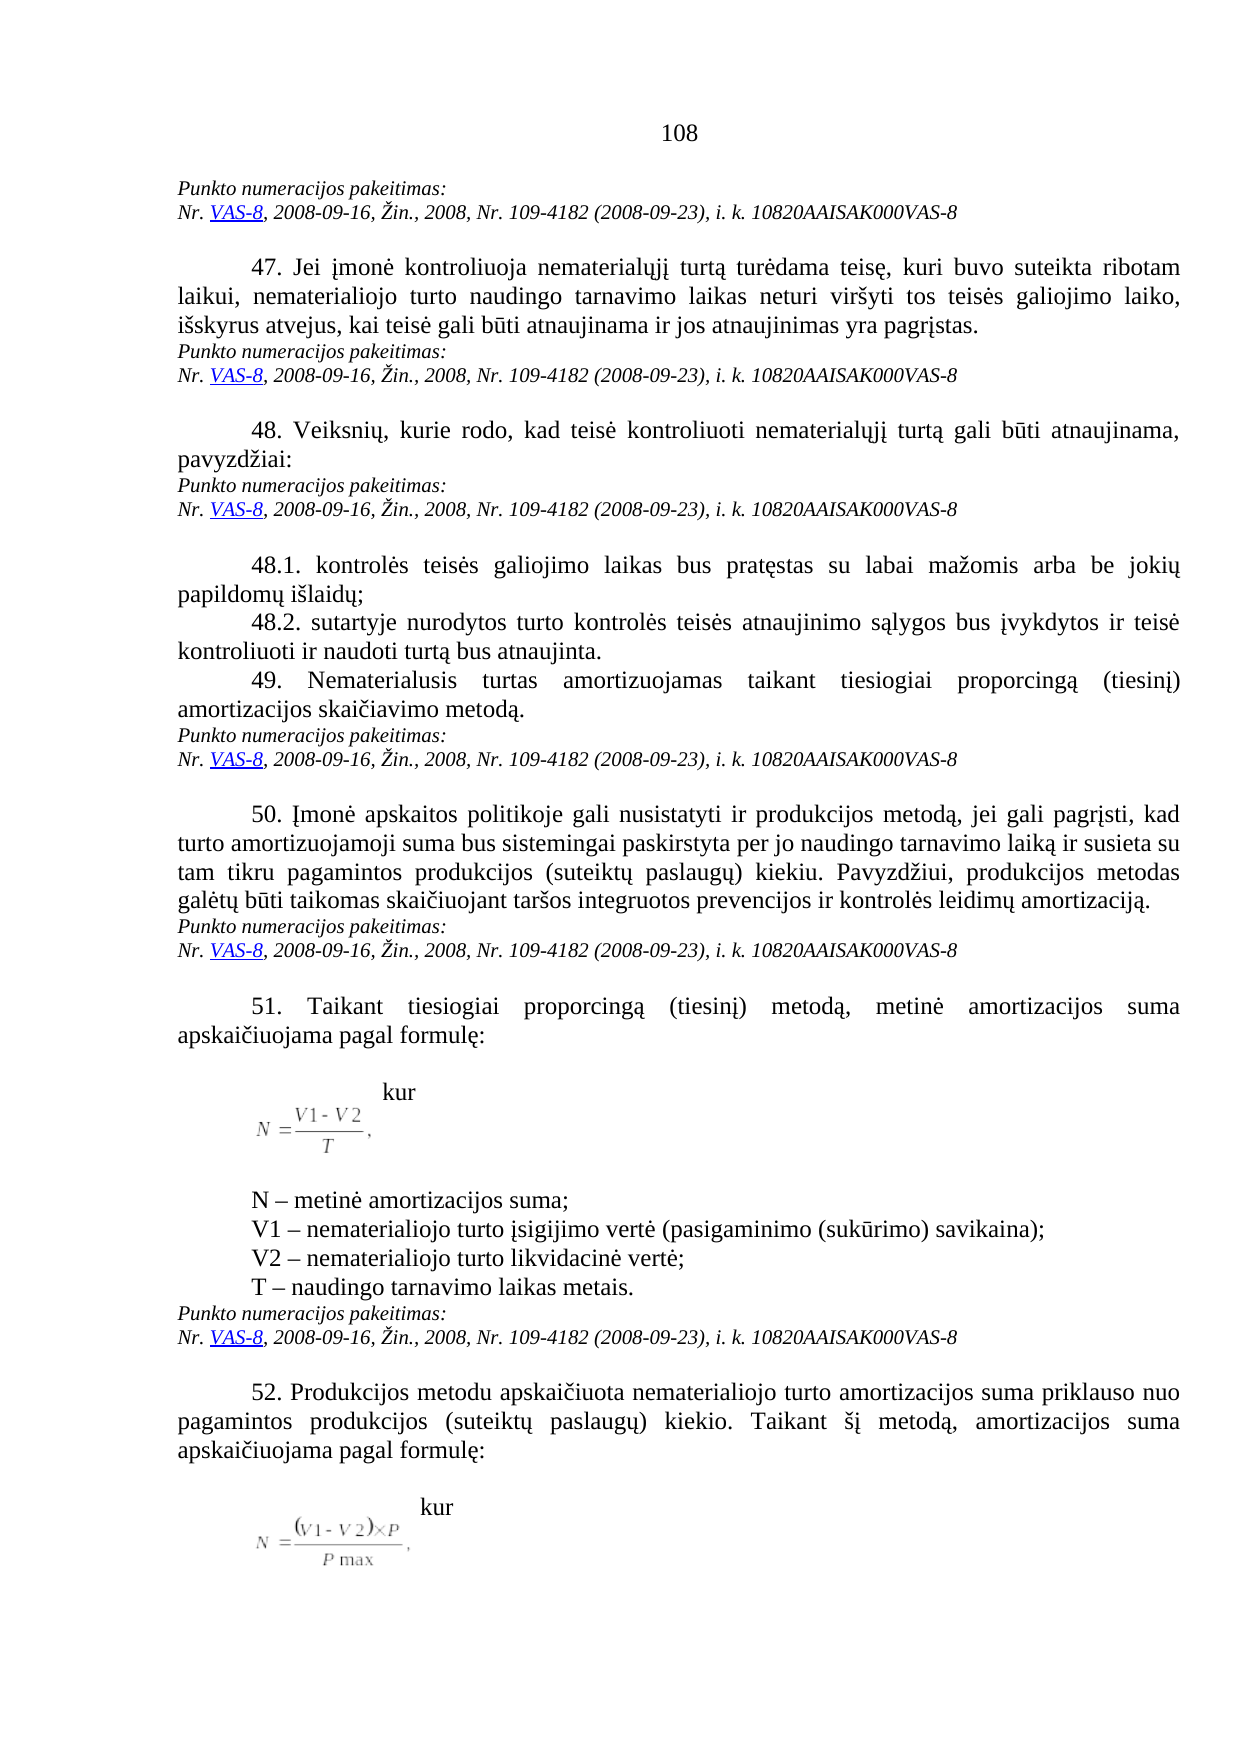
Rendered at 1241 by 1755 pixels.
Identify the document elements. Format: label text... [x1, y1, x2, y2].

text Nr. VAS-8, 2008-09-16, Žin., 2008, Nr. 109-4182 (2008-09-23), i. k. 10820AAISAK000VAS-8 [177, 747, 1181, 771]
text 51. Taikant tiesiogiai proporcingą (tiesinį) metodą, metinė amortizacijos suma apskaičiuojama pagal formulę: [177, 991, 1181, 1049]
text Nr. VAS-8, 2008-09-16, Žin., 2008, Nr. 109-4182 (2008-09-23), i. k. 10820AAISAK000VAS-8 [177, 938, 1181, 962]
text Nr. VAS-8, 2008-09-16, Žin., 2008, Nr. 109-4182 (2008-09-23), i. k. 10820AAISAK000VAS-8 [177, 200, 1181, 224]
text Punkto numeracijos pakeitimas: [177, 722, 1181, 747]
text 48.2. sutartyje nurodytos turto kontrolės teisės atnaujinimo sąlygos bus įvykdytos ir teisė kontroliuoti ir naudoti turtą bus atnaujinta. [177, 607, 1181, 665]
text Nr. VAS-8, 2008-09-16, Žin., 2008, Nr. 109-4182 (2008-09-23), i. k. 10820AAISAK000VAS-8 [177, 1325, 1181, 1349]
text Nr. VAS-8, 2008-09-16, Žin., 2008, Nr. 109-4182 (2008-09-23), i. k. 10820AAISAK000VAS-8 [177, 363, 1181, 387]
text 49. Nematerialusis turtas amortizuojamas taikant tiesiogiai proporcingą (tiesinį) amortizacijos skaičiavimo metodą. [177, 665, 1181, 722]
text 52. Produkcijos metodu apskaičiuota nematerialiojo turto amortizacijos suma priklauso nuo pagamintos produkcijos (suteiktų paslaugų) kiekio. Taikant šį metodą, amortizacijos suma apskaičiuojama pagal formulę: [177, 1377, 1181, 1464]
text Punkto numeracijos pakeitimas: [177, 176, 1181, 200]
text Punkto numeracijos pakeitimas: [177, 914, 1181, 938]
text N – metinė amortizacijos suma; [177, 1186, 1181, 1214]
text 50. Įmonė apskaitos politikoje gali nusistatyti ir produkcijos metodą, jei gali pagrįsti, kad turto amortizuojamoji suma bus sistemingai paskirstyta per jo naudingo tarnavimo laiką ir susieta su tam tikru pagamintos produkcijos (suteiktų paslaugų) kiekiu. Pavyzdžiui, produkcijos metodas galėtų būti taikomas skaičiuojant taršos integruotos prevencijos ir kontrolės leidimų amortizaciją. [177, 799, 1181, 914]
text Punkto numeracijos pakeitimas: [177, 473, 1181, 497]
text T – naudingo tarnavimo laikas metais. [177, 1272, 1181, 1301]
text Nr. VAS-8, 2008-09-16, Žin., 2008, Nr. 109-4182 (2008-09-23), i. k. 10820AAISAK000VAS-8 [177, 497, 1181, 521]
text 48.1. kontrolės teisės galiojimo laikas bus pratęstas su labai mažomis arba be jokių papildomų išlaidų; [177, 550, 1181, 607]
text V1 – nematerialiojo turto įsigijimo vertė (pasigaminimo (sukūrimo) savikaina); [177, 1214, 1181, 1243]
text 47. Jei įmonė kontroliuoja nematerialųjį turtą turėdama teisę, kuri buvo suteikta ribotam laikui, nematerialiojo turto naudingo tarnavimo laikas neturi viršyti tos teisės galiojimo laiko, išskyrus atvejus, kai teisė gali būti atnaujinama ir jos atnaujinimas yra pagrįstas. [177, 252, 1181, 339]
text Punkto numeracijos pakeitimas: [177, 1301, 1181, 1325]
text V2 – nematerialiojo turto likvidacinė vertė; [177, 1243, 1181, 1272]
text Punkto numeracijos pakeitimas: [177, 339, 1181, 363]
text 48. Veiksnių, kurie rodo, kad teisė kontroliuoti nematerialųjį turtą gali būti atnaujinama, pavyzdžiai: [177, 416, 1181, 473]
text kur [177, 1492, 1181, 1572]
text kur [177, 1077, 1181, 1157]
